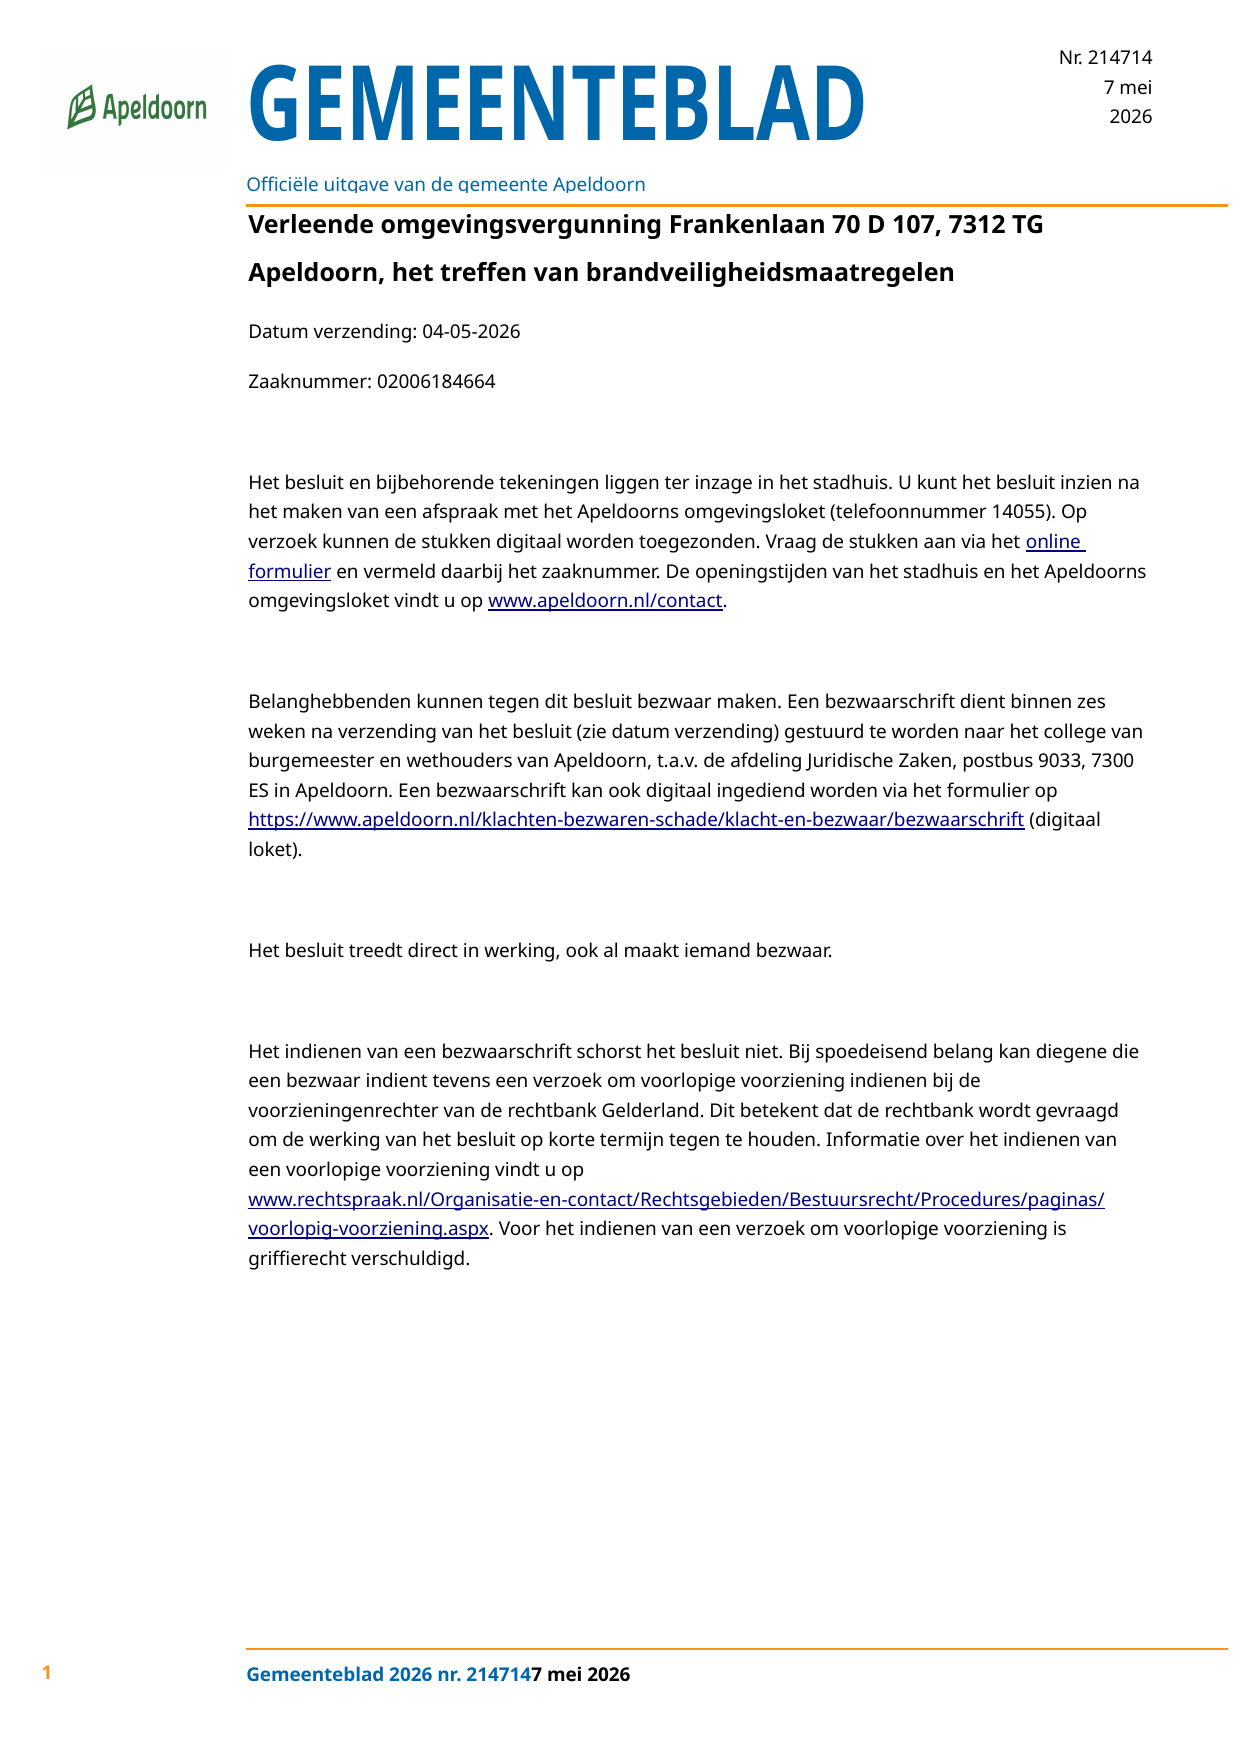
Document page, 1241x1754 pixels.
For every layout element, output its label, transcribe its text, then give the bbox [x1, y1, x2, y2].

text Het besluit treedt direct in werking, ook al maakt iemand bezwaar. [248, 937, 1152, 963]
text Verleende omgevingsvergunning Frankenlaan 70 D 107, 7312 TG Apeldoorn, het treffen van brandveiligheidsmaatregelen [248, 207, 1152, 288]
text Belanghebbenden kunnen tegen dit besluit bezwaar maken. Een bezwaarschrift dient binnen zes weken na verzending van het besluit (zie datum verzending) gestuurd te worden naar het college van burgemeester en wethouders van Apeldoorn, t.a.v. de afdeling Juridische Zaken, postbus 9033, 7300 ES in Apeldoorn. Een bezwaarschrift kan ook digitaal ingediend worden via het formulier op https://www.apeldoorn.nl/klachten-bezwaren-schade/klacht-en-bezwaar/bezwaarschrift (digitaal loket). [248, 688, 1152, 862]
picture [41, 47, 231, 172]
text Het indienen van een bezwaarschrift schorst het besluit niet. Bij spoedeisend belang kan diegene die een bezwaar indient tevens een verzoek om voorlopige voorziening indienen bij de voorzieningenrechter van de rechtbank Gelderland. Dit betekent dat de rechtbank wordt gevraagd om de werking van het besluit op korte termijn tegen te houden. Informatie over het indienen van een voorlopige voorziening vindt u op www.rechtspraak.nl/Organisatie-en-contact/Rechtsgebieden/Bestuursrecht/Procedures/paginas/voorlopig-voorziening.aspx. Voor het indienen van een verzoek om voorlopige voorziening is griffierecht verschuldigd. [248, 1038, 1152, 1271]
text Datum verzending: 04-05-2026 [248, 318, 1152, 344]
text Zaaknummer: 02006184664 [248, 368, 1152, 394]
text Het besluit en bijbehorende tekeningen liggen ter inzage in het stadhuis. U kunt het besluit inzien na het maken van een afspraak met het Apeldoorns omgevingsloket (telefoonnummer 14055). Op verzoek kunnen de stukken digitaal worden toegezonden. Vraag de stukken aan via het online formulier en vermeld daarbij het zaaknummer. De openingstijden van het stadhuis en het Apeldoorns omgevingsloket vindt u op www.apeldoorn.nl/contact. [248, 469, 1152, 613]
